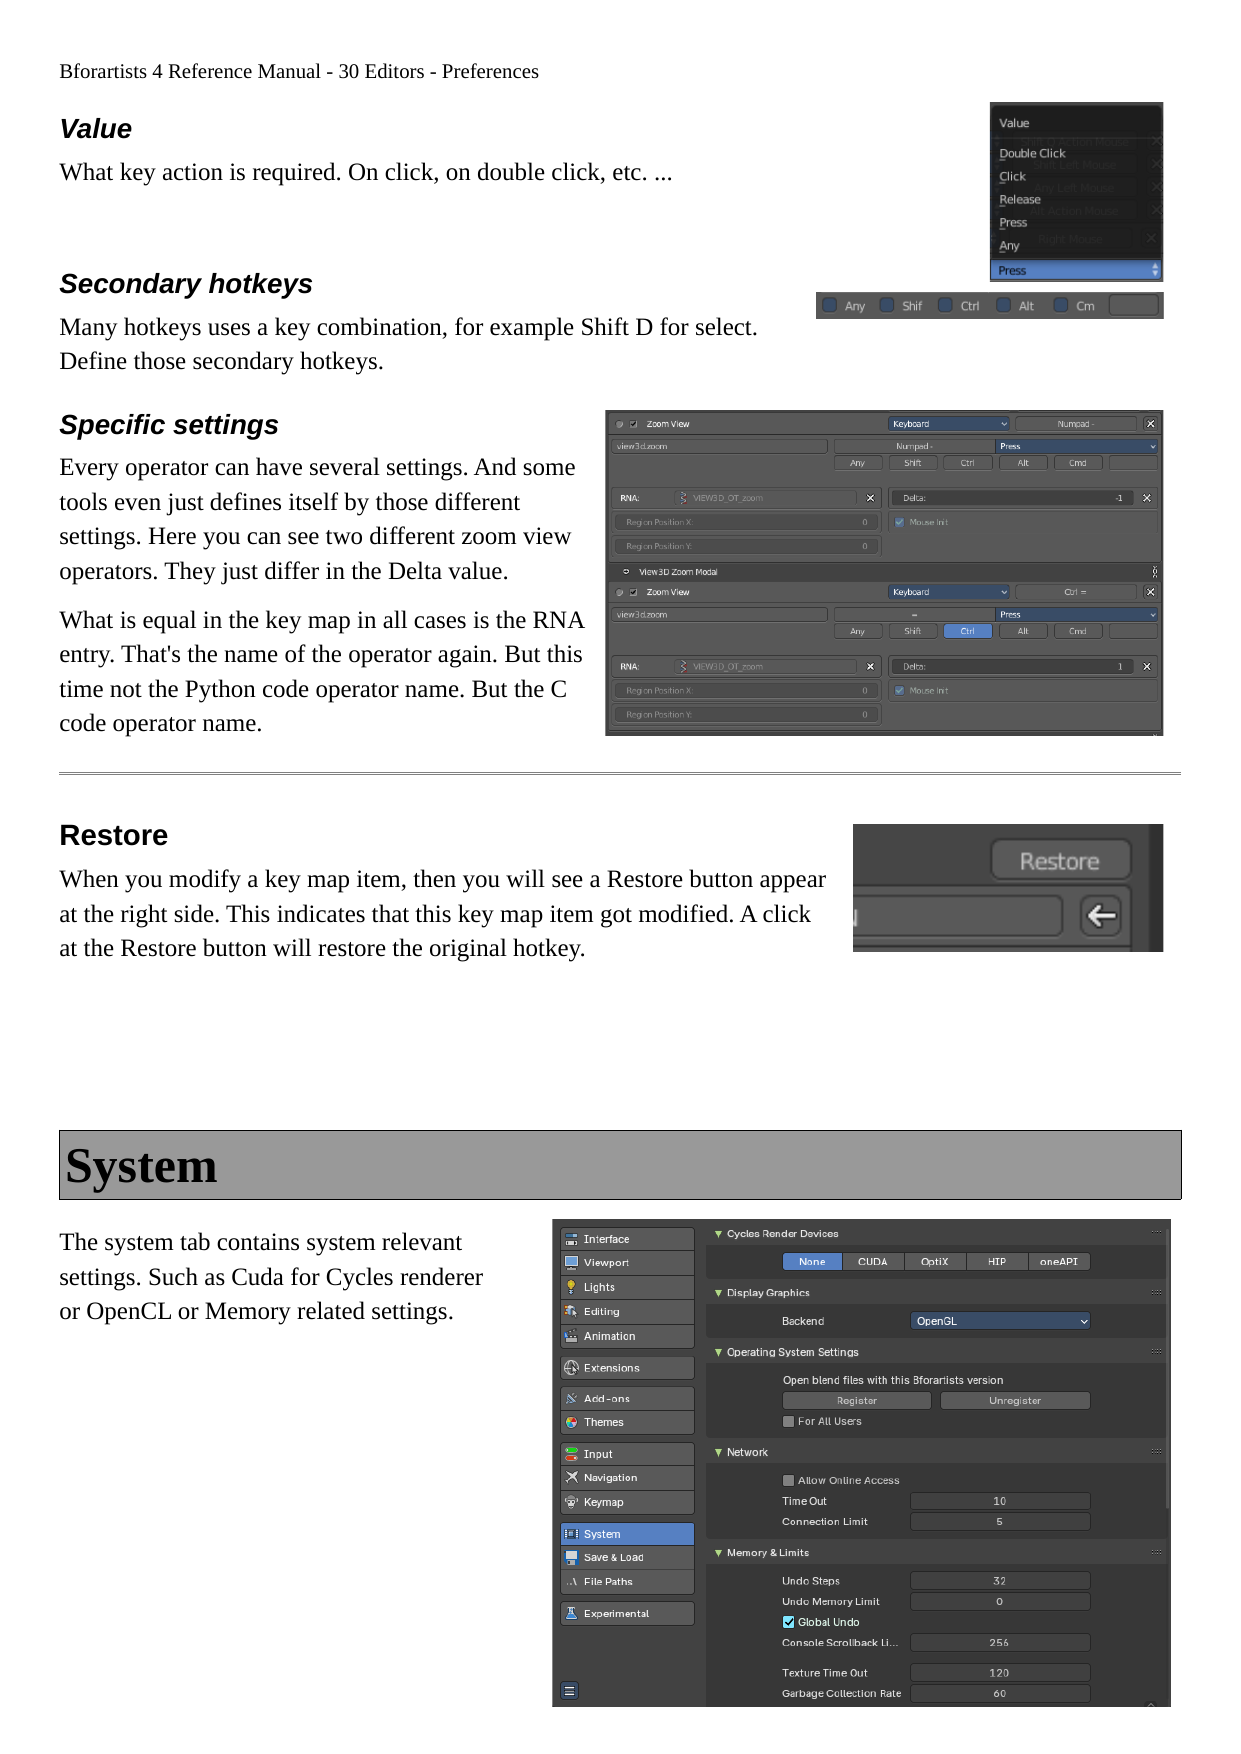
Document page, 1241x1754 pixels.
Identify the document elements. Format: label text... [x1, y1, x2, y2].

text When you modify a key map item, then you will see a Restore button appear at the right side. This indicates that this key map item got modified. A click at the Restore button will restore the original hotkey. [59, 864, 1181, 962]
subtitle [1164, 113, 1181, 144]
text What is equal in the key map in all cases is the RNA entry. That's the name of the operator again. But this time not the Python code operator name. But the C code operator name. [59, 605, 1181, 737]
subtitle Specific settings [59, 408, 1181, 440]
subtitle Restore [59, 818, 1181, 852]
picture [853, 824, 1164, 952]
picture [605, 410, 1164, 736]
subtitle Value [59, 113, 989, 144]
picture [552, 1219, 1171, 1707]
text What key action is required. On click, on double click, etc. ... [59, 157, 989, 186]
picture [816, 292, 1164, 319]
text The system tab contains system relevant settings. Such as Cuda for Cycles renderer or OpenCL or Memory related settings. [59, 1227, 552, 1325]
subtitle Secondary hotkeys [59, 268, 1181, 299]
text Many hotkeys uses a key combination, for example Shift D for select. Define those secondary hotkeys. [59, 312, 1181, 375]
text Every operator can have several settings. And some tools even just defines itself by those different settings. Here you can see two different zoom view operators. They just differ in the Delta value. [59, 452, 605, 584]
table_header System [60, 1131, 1181, 1199]
picture [989, 102, 1164, 282]
